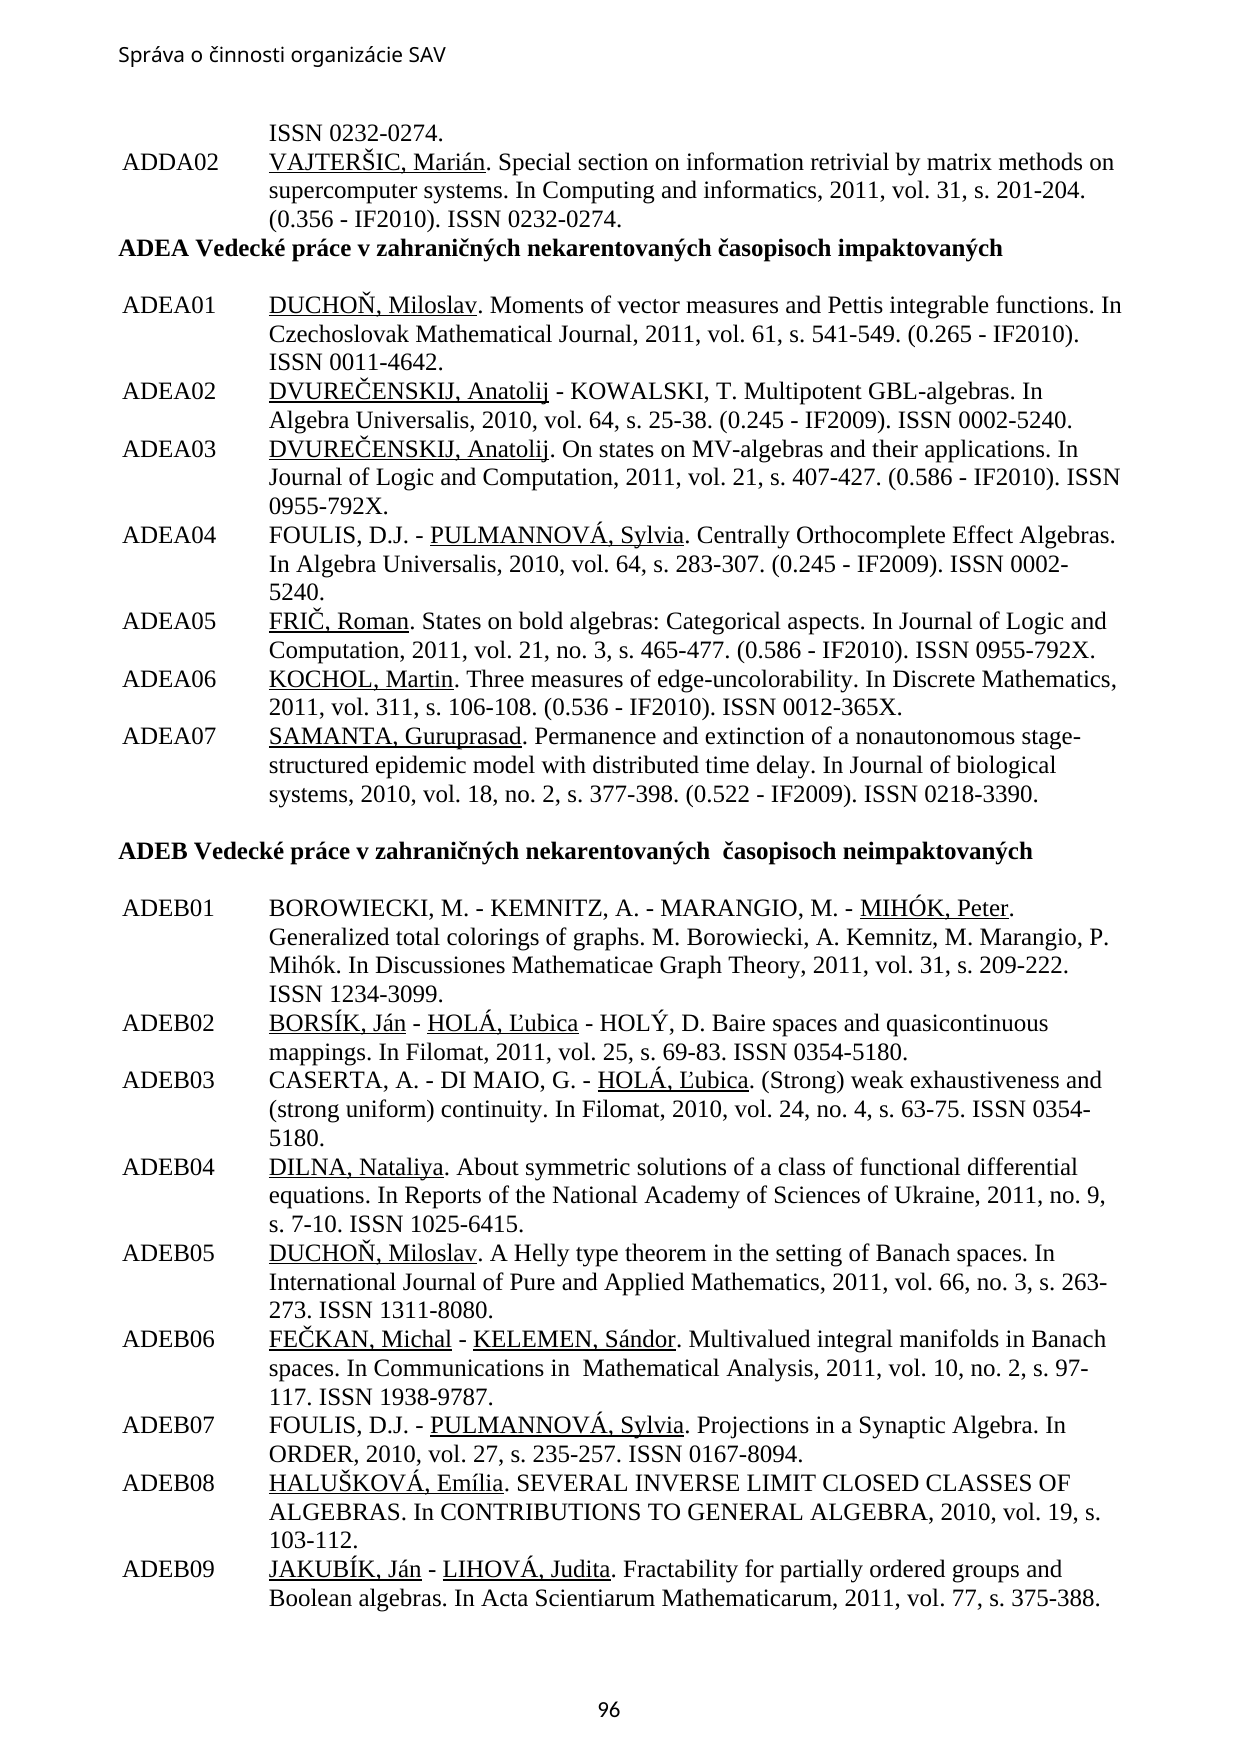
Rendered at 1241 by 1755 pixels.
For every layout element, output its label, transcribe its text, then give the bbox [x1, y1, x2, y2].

table_cell ADEA07 [122, 721, 269, 807]
table_cell DILNA, Nataliya. About symmetric solutions of a class of functional differential equations. In Reports of the National Academy of Sciences of Ukraine, 2011, no. 9, s. 7-10. ISSN 1025-6415. [269, 1152, 1122, 1238]
table_cell HALUŠKOVÁ, Emília. SEVERAL INVERSE LIMIT CLOSED CLASSES OF ALGEBRAS. In CONTRIBUTIONS TO GENERAL ALGEBRA, 2010, vol. 19, s. 103-112. [269, 1468, 1122, 1554]
table_header ADEA01 [122, 290, 269, 376]
table_cell CASERTA, A. - DI MAIO, G. - HOLÁ, Ľubica. (Strong) weak exhaustiveness and (strong uniform) continuity. In Filomat, 2010, vol. 24, no. 4, s. 63-75. ISSN 0354-5180. [269, 1065, 1122, 1152]
table_cell DUCHOŇ, Miloslav. A Helly type theorem in the setting of Banach spaces. In International Journal of Pure and Applied Mathematics, 2011, vol. 66, no. 3, s. 263-273. ISSN 1311-8080. [269, 1238, 1122, 1324]
table_cell ADEA04 [122, 520, 269, 606]
text ADEA Vedecké práce v zahraničných nekarentovaných časopisoch impaktovaných [118, 233, 1122, 290]
table_cell ADEB06 [122, 1324, 269, 1410]
table_cell FEČKAN, Michal - KELEMEN, Sándor. Multivalued integral manifolds in Banach spaces. In Communications in Mathematical Analysis, 2011, vol. 10, no. 2, s. 97-117. ISSN 1938-9787. [269, 1324, 1122, 1410]
text ADEB Vedecké práce v zahraničných nekarentovaných časopisoch neimpaktovaných [118, 807, 1122, 893]
table_cell BORSÍK, Ján - HOLÁ, Ľubica - HOLÝ, D. Baire spaces and quasicontinuous mappings. In Filomat, 2011, vol. 25, s. 69-83. ISSN 0354-5180. [269, 1008, 1122, 1065]
table_header [122, 118, 269, 147]
table_cell ADEB04 [122, 1152, 269, 1238]
table_header DUCHOŇ, Miloslav. Moments of vector measures and Pettis integrable functions. In Czechoslovak Mathematical Journal, 2011, vol. 61, s. 541-549. (0.265 - IF2010). ISSN 0011-4642. [269, 290, 1122, 376]
table_cell ADEB03 [122, 1065, 269, 1152]
table_cell FRIČ, Roman. States on bold algebras: Categorical aspects. In Journal of Logic and Computation, 2011, vol. 21, no. 3, s. 465-477. (0.586 - IF2010). ISSN 0955-792X. [269, 606, 1122, 664]
table_cell DVUREČENSKIJ, Anatolij - KOWALSKI, T. Multipotent GBL-algebras. In Algebra Universalis, 2010, vol. 64, s. 25-38. (0.245 - IF2009). ISSN 0002-5240. [269, 376, 1122, 434]
table_cell VAJTERŠIC, Marián. Special section on information retrivial by matrix methods on supercomputer systems. In Computing and informatics, 2011, vol. 31, s. 201-204. (0.356 - IF2010). ISSN 0232-0274. [269, 147, 1122, 233]
table_cell FOULIS, D.J. - PULMANNOVÁ, Sylvia. Centrally Orthocomplete Effect Algebras. In Algebra Universalis, 2010, vol. 64, s. 283-307. (0.245 - IF2009). ISSN 0002-5240. [269, 520, 1122, 606]
table_cell ADEA03 [122, 434, 269, 520]
table_cell ADEA06 [122, 664, 269, 721]
table_cell JAKUBÍK, Ján - LIHOVÁ, Judita. Fractability for partially ordered groups and Boolean algebras. In Acta Scientiarum Mathematicarum, 2011, vol. 77, s. 375-388. [269, 1554, 1122, 1612]
table_cell ADEA05 [122, 606, 269, 664]
table_cell ADEB07 [122, 1410, 269, 1468]
table_cell DVUREČENSKIJ, Anatolij. On states on MV-algebras and their applications. In Journal of Logic and Computation, 2011, vol. 21, s. 407-427. (0.586 - IF2010). ISSN 0955-792X. [269, 434, 1122, 520]
table_cell ADEB05 [122, 1238, 269, 1324]
table_header ISSN 0232-0274. [269, 118, 1122, 147]
table_cell KOCHOL, Martin. Three measures of edge-uncolorability. In Discrete Mathematics, 2011, vol. 311, s. 106-108. (0.536 - IF2010). ISSN 0012-365X. [269, 664, 1122, 721]
table_cell ADDA02 [122, 147, 269, 233]
table_cell ADEB08 [122, 1468, 269, 1554]
table_header BOROWIECKI, M. - KEMNITZ, A. - MARANGIO, M. - MIHÓK, Peter. Generalized total colorings of graphs. M. Borowiecki, A. Kemnitz, M. Marangio, P. Mihók. In Discussiones Mathematicae Graph Theory, 2011, vol. 31, s. 209-222. ISSN 1234-3099. [269, 893, 1122, 1008]
table_cell SAMANTA, Guruprasad. Permanence and extinction of a nonautonomous stage-structured epidemic model with distributed time delay. In Journal of biological systems, 2010, vol. 18, no. 2, s. 377-398. (0.522 - IF2009). ISSN 0218-3390. [269, 721, 1122, 807]
table_header ADEB01 [122, 893, 269, 1008]
table_cell ADEA02 [122, 376, 269, 434]
table_cell ADEB09 [122, 1554, 269, 1612]
table_cell FOULIS, D.J. - PULMANNOVÁ, Sylvia. Projections in a Synaptic Algebra. In ORDER, 2010, vol. 27, s. 235-257. ISSN 0167-8094. [269, 1410, 1122, 1468]
table_cell ADEB02 [122, 1008, 269, 1065]
